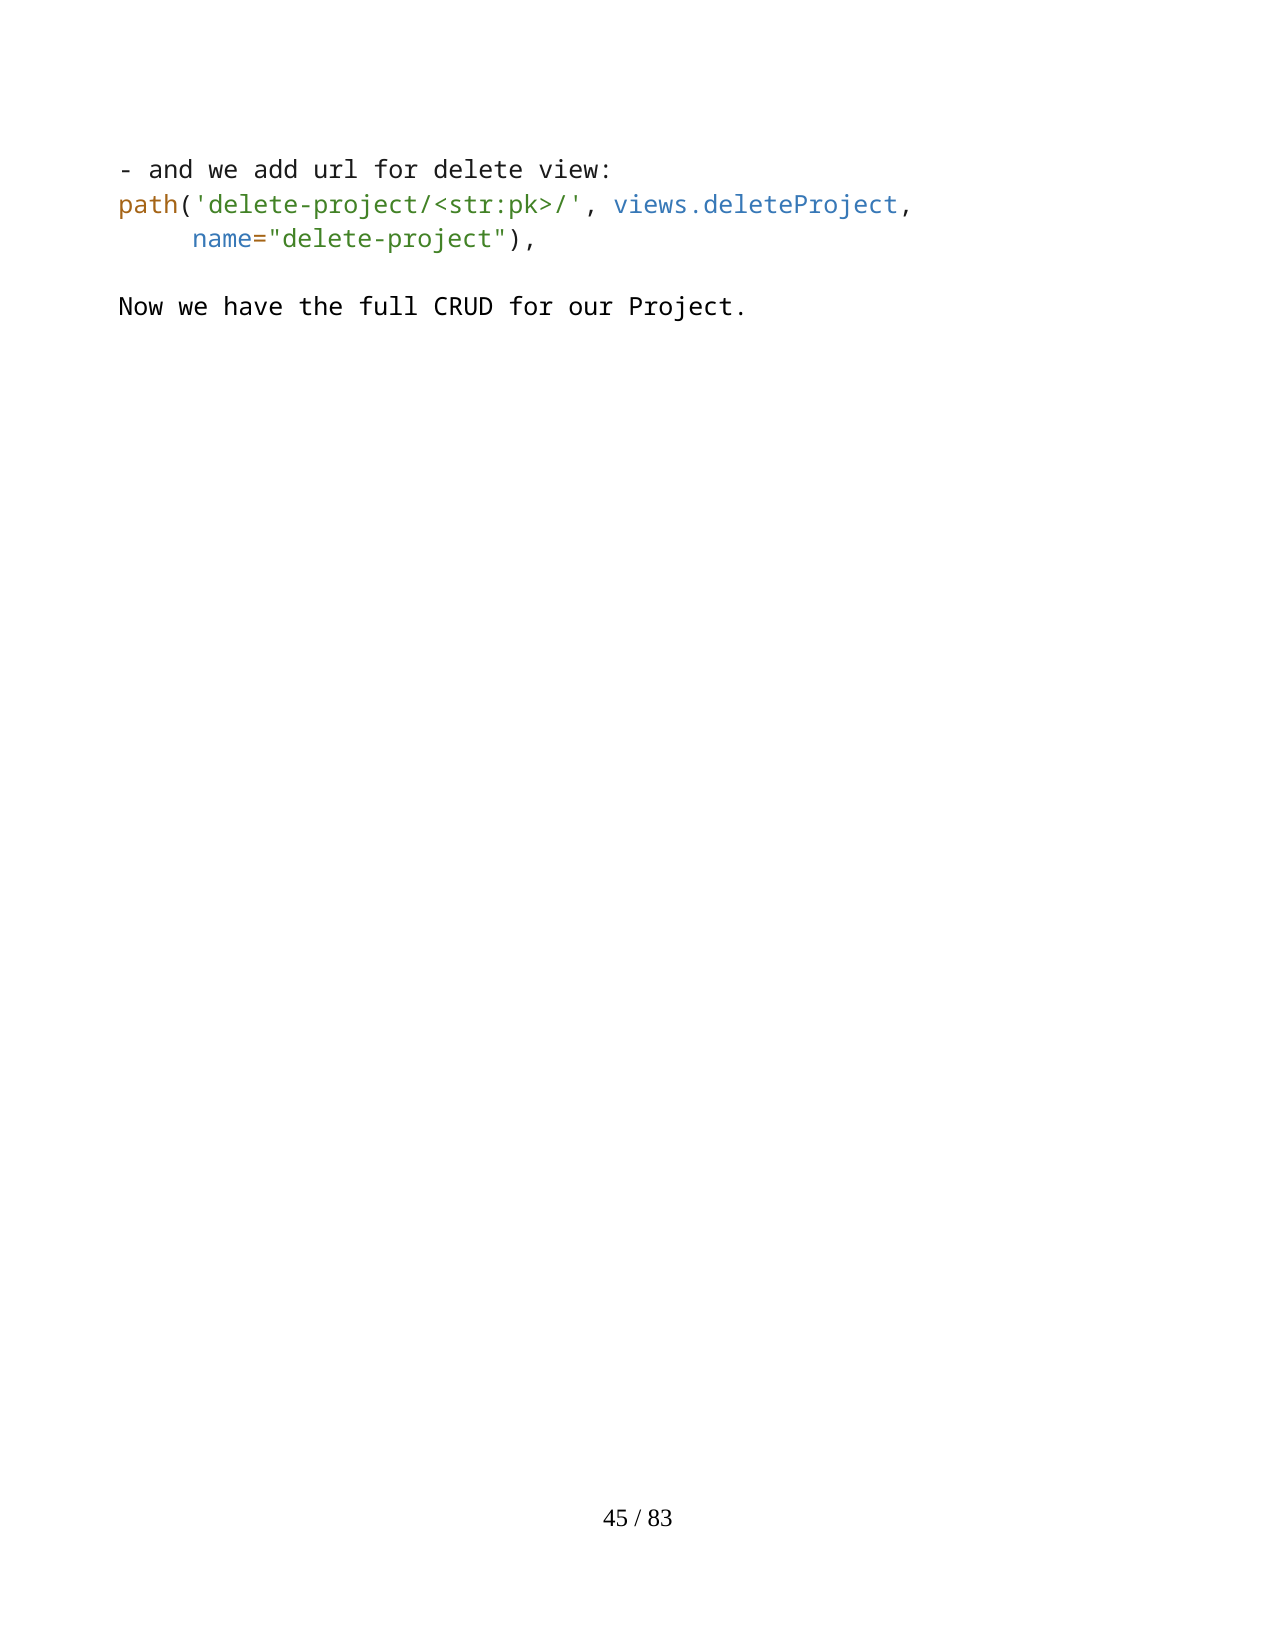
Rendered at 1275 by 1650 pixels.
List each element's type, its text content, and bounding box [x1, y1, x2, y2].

text name="delete-project"), [118, 220, 1157, 254]
text path('delete-project/<str:pk>/', views.deleteProject, [118, 186, 1157, 220]
text Now we have the full CRUD for our Project. [118, 288, 1157, 322]
text - and we add url for delete view: [118, 152, 1157, 186]
